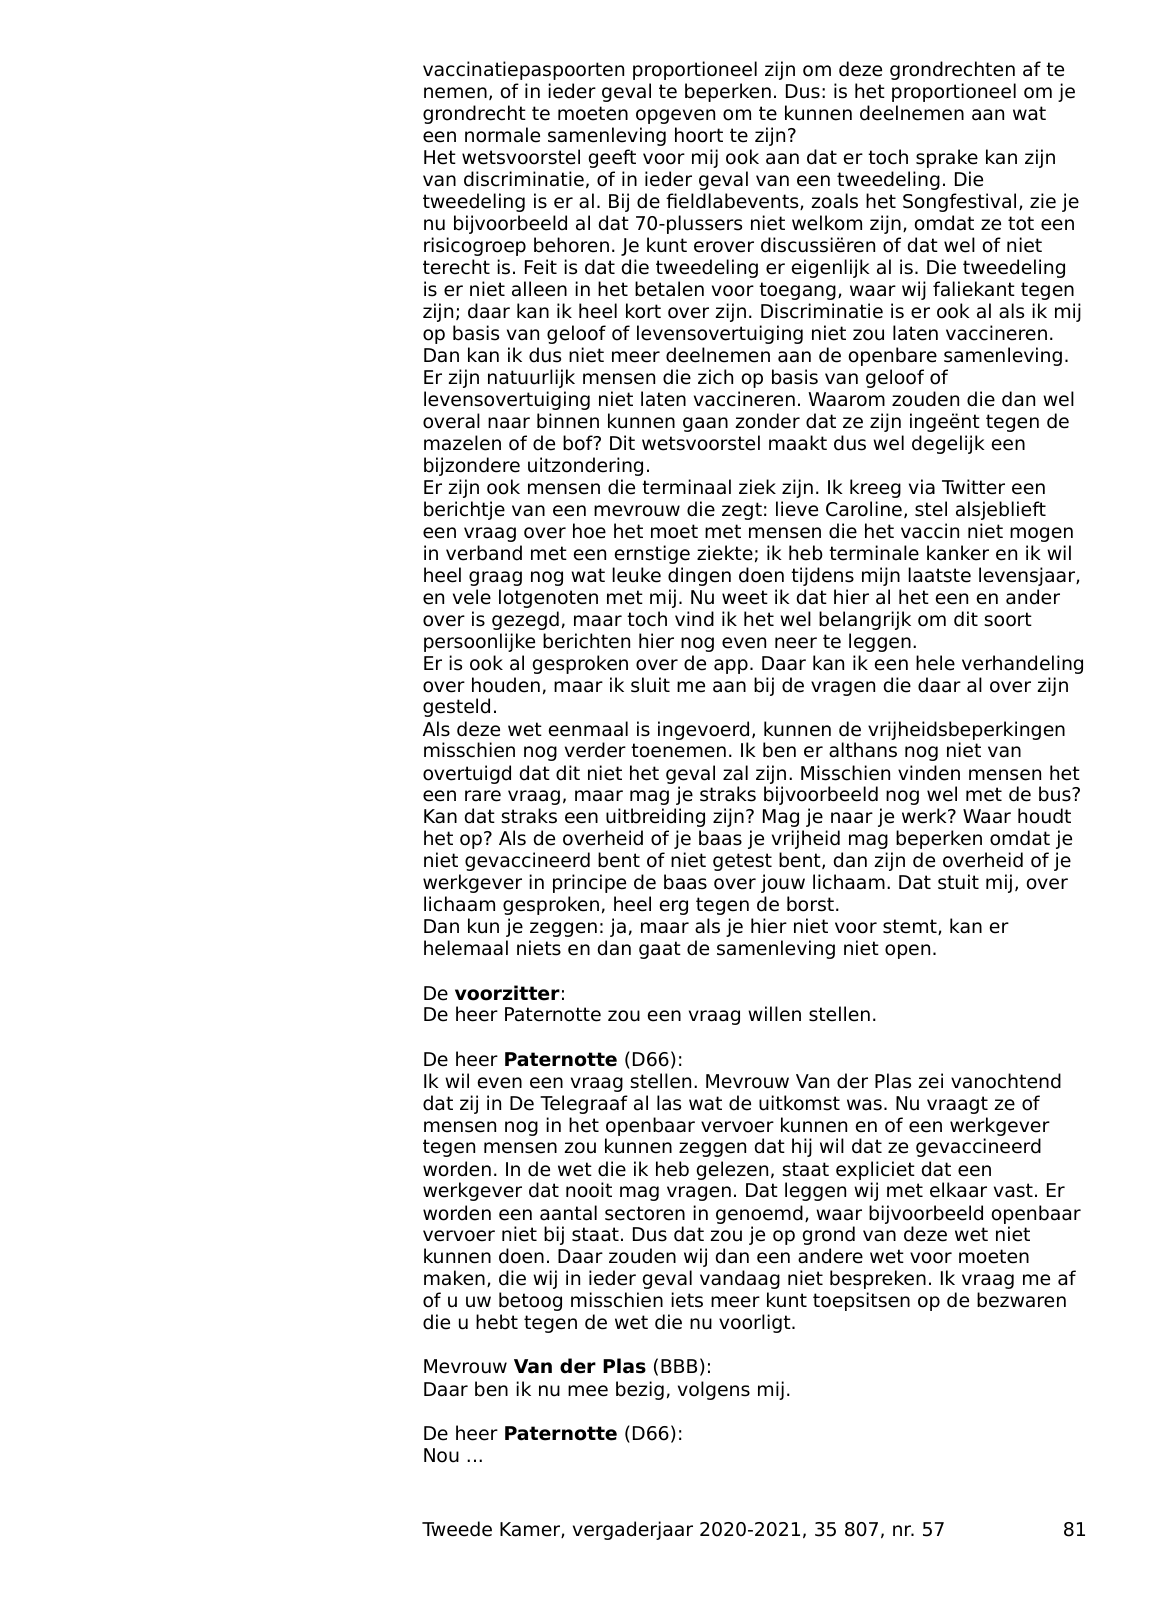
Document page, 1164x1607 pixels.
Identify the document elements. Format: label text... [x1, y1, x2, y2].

text Als deze wet eenmaal is ingevoerd, kunnen de vrijheidsbeperkingen misschien nog verder toenemen. Ik ben er althans nog niet van overtuigd dat dit niet het geval zal zijn. Misschien vinden mensen het een rare vraag, maar mag je straks bijvoorbeeld nog wel met de bus? Kan dat straks een uitbreiding zijn? Mag je naar je werk? Waar houdt het op? Als de overheid of je baas je vrijheid mag beperken omdat je niet gevaccineerd bent of niet getest bent, dan zijn de overheid of je werkgever in principe de baas over jouw lichaam. Dat stuit mij, over lichaam gesproken, heel erg tegen de borst. [422, 718, 1087, 916]
text Er zijn ook mensen die terminaal ziek zijn. Ik kreeg via Twitter een berichtje van een mevrouw die zegt: lieve Caroline, stel alsjeblieft een vraag over hoe het moet met mensen die het vaccin niet mogen in verband met een ernstige ziekte; ik heb terminale kanker en ik wil heel graag nog wat leuke dingen doen tijdens mijn laatste levensjaar, en vele lotgenoten met mij. Nu weet ik dat hier al het een en ander over is gezegd, maar toch vind ik het wel belangrijk om dit soort persoonlijke berichten hier nog even neer te leggen. [422, 477, 1087, 652]
text Het wetsvoorstel geeft voor mij ook aan dat er toch sprake kan zijn van discriminatie, of in ieder geval van een tweedeling. Die tweedeling is er al. Bij de fieldlabevents, zoals het Songfestival, zie je nu bijvoorbeeld al dat 70-plussers niet welkom zijn, omdat ze tot een risicogroep behoren. Je kunt erover discussiëren of dat wel of niet terecht is. Feit is dat die tweedeling er eigenlijk al is. Die tweedeling is er niet alleen in het betalen voor toegang, waar wij faliekant tegen zijn; daar kan ik heel kort over zijn. Discriminatie is er ook al als ik mij op basis van geloof of levensovertuiging niet zou laten vaccineren. Dan kan ik dus niet meer deelnemen aan de openbare samenleving. Er zijn natuurlijk mensen die zich op basis van geloof of levensovertuiging niet laten vaccineren. Waarom zouden die dan wel overal naar binnen kunnen gaan zonder dat ze zijn ingeënt tegen de mazelen of de bof? Dit wetsvoorstel maakt dus wel degelijk een bijzondere uitzondering. [422, 147, 1087, 477]
text Nou ... [422, 1444, 1087, 1467]
text Er is ook al gesproken over de app. Daar kan ik een hele verhandeling over houden, maar ik sluit me aan bij de vragen die daar al over zijn gesteld. [422, 652, 1087, 718]
text Dan kun je zeggen: ja, maar als je hier niet voor stemt, kan er helemaal niets en dan gaat de samenleving niet open. [422, 916, 1087, 960]
text Daar ben ik nu mee bezig, volgens mij. [422, 1378, 1087, 1400]
text De heer Paternotte zou een vraag willen stellen. [422, 1004, 1087, 1026]
text De voorzitter: [422, 982, 1087, 1004]
text vaccinatiepaspoorten proportioneel zijn om deze grondrechten af te nemen, of in ieder geval te beperken. Dus: is het proportioneel om je grondrecht te moeten opgeven om te kunnen deelnemen aan wat een normale samenleving hoort te zijn? [422, 59, 1087, 147]
text De heer Paternotte (D66): [422, 1048, 1087, 1071]
text De heer Paternotte (D66): [422, 1423, 1087, 1444]
text Mevrouw Van der Plas (BBB): [422, 1356, 1087, 1378]
text Ik wil even een vraag stellen. Mevrouw Van der Plas zei vanochtend dat zij in De Telegraaf al las wat de uitkomst was. Nu vraagt ze of mensen nog in het openbaar vervoer kunnen en of een werkgever tegen mensen zou kunnen zeggen dat hij wil dat ze gevaccineerd worden. In de wet die ik heb gelezen, staat expliciet dat een werkgever dat nooit mag vragen. Dat leggen wij met elkaar vast. Er worden een aantal sectoren in genoemd, waar bijvoorbeeld openbaar vervoer niet bij staat. Dus dat zou je op grond van deze wet niet kunnen doen. Daar zouden wij dan een andere wet voor moeten maken, die wij in ieder geval vandaag niet bespreken. Ik vraag me af of u uw betoog misschien iets meer kunt toepsitsen op de bezwaren die u hebt tegen de wet die nu voorligt. [422, 1071, 1087, 1334]
